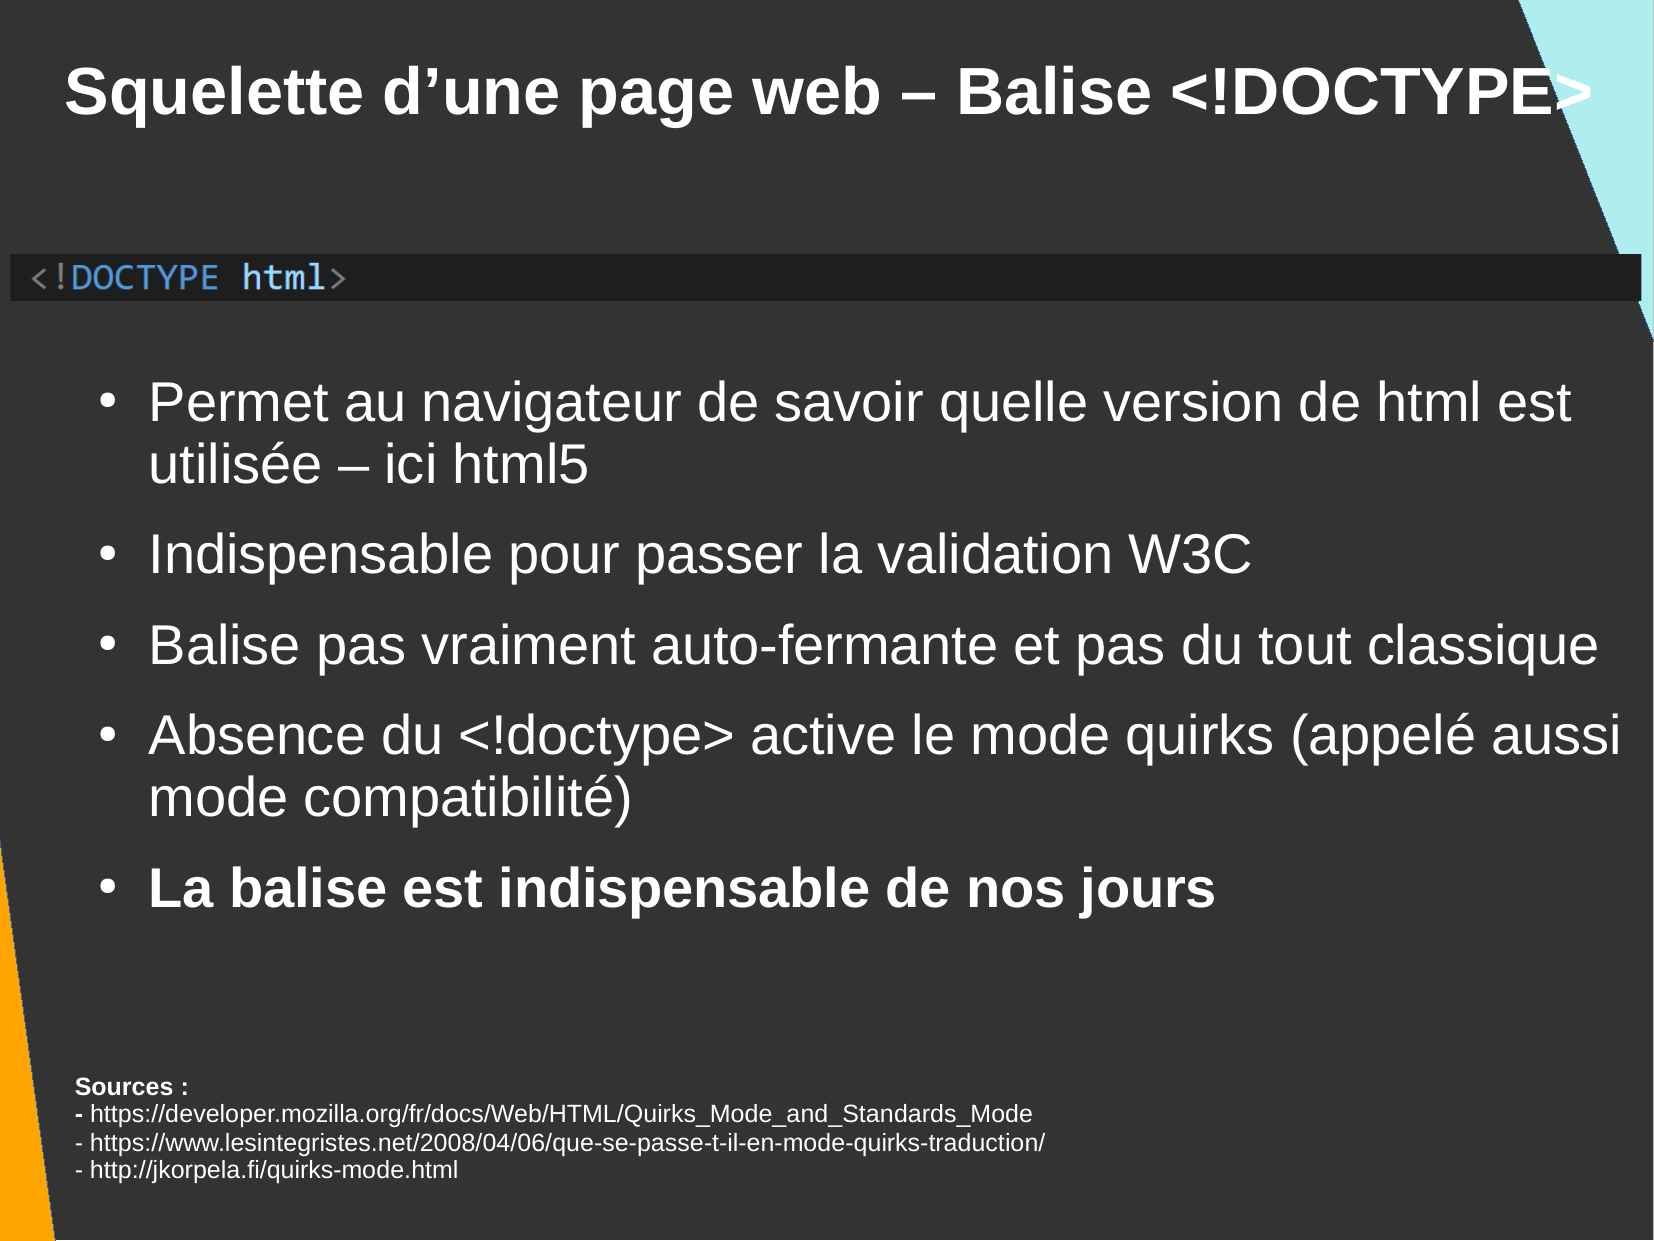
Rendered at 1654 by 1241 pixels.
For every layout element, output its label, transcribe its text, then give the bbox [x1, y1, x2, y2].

text_box [1518, 0, 1654, 342]
list Permet au navigateur de savoir quelle version de html est utilisée – ici html5 Indispensable pour passer la validation W3C Balise pas vraiment auto-fermante et pas du tout classique Absence du <!doctype> active le mode quirks (appelé aussi mode compatibilité) La balise est indispensable de nos jours [80, 370, 1635, 930]
text_box [0, 840, 56, 1241]
text_box Sources : - https://developer.mozilla.org/fr/docs/Web/HTML/Quirks_Mode_and_Standards_Mode - https://www.lesintegristes.net/2008/04/06/que-se-passe-t-il-en-mode-quirks-traduction/ - http://jkorpela.fi/quirks-mode.html [59, 1064, 1546, 1241]
picture [10, 254, 1642, 301]
title Squelette d’une page web – Balise <!DOCTYPE> [64, 54, 1635, 204]
